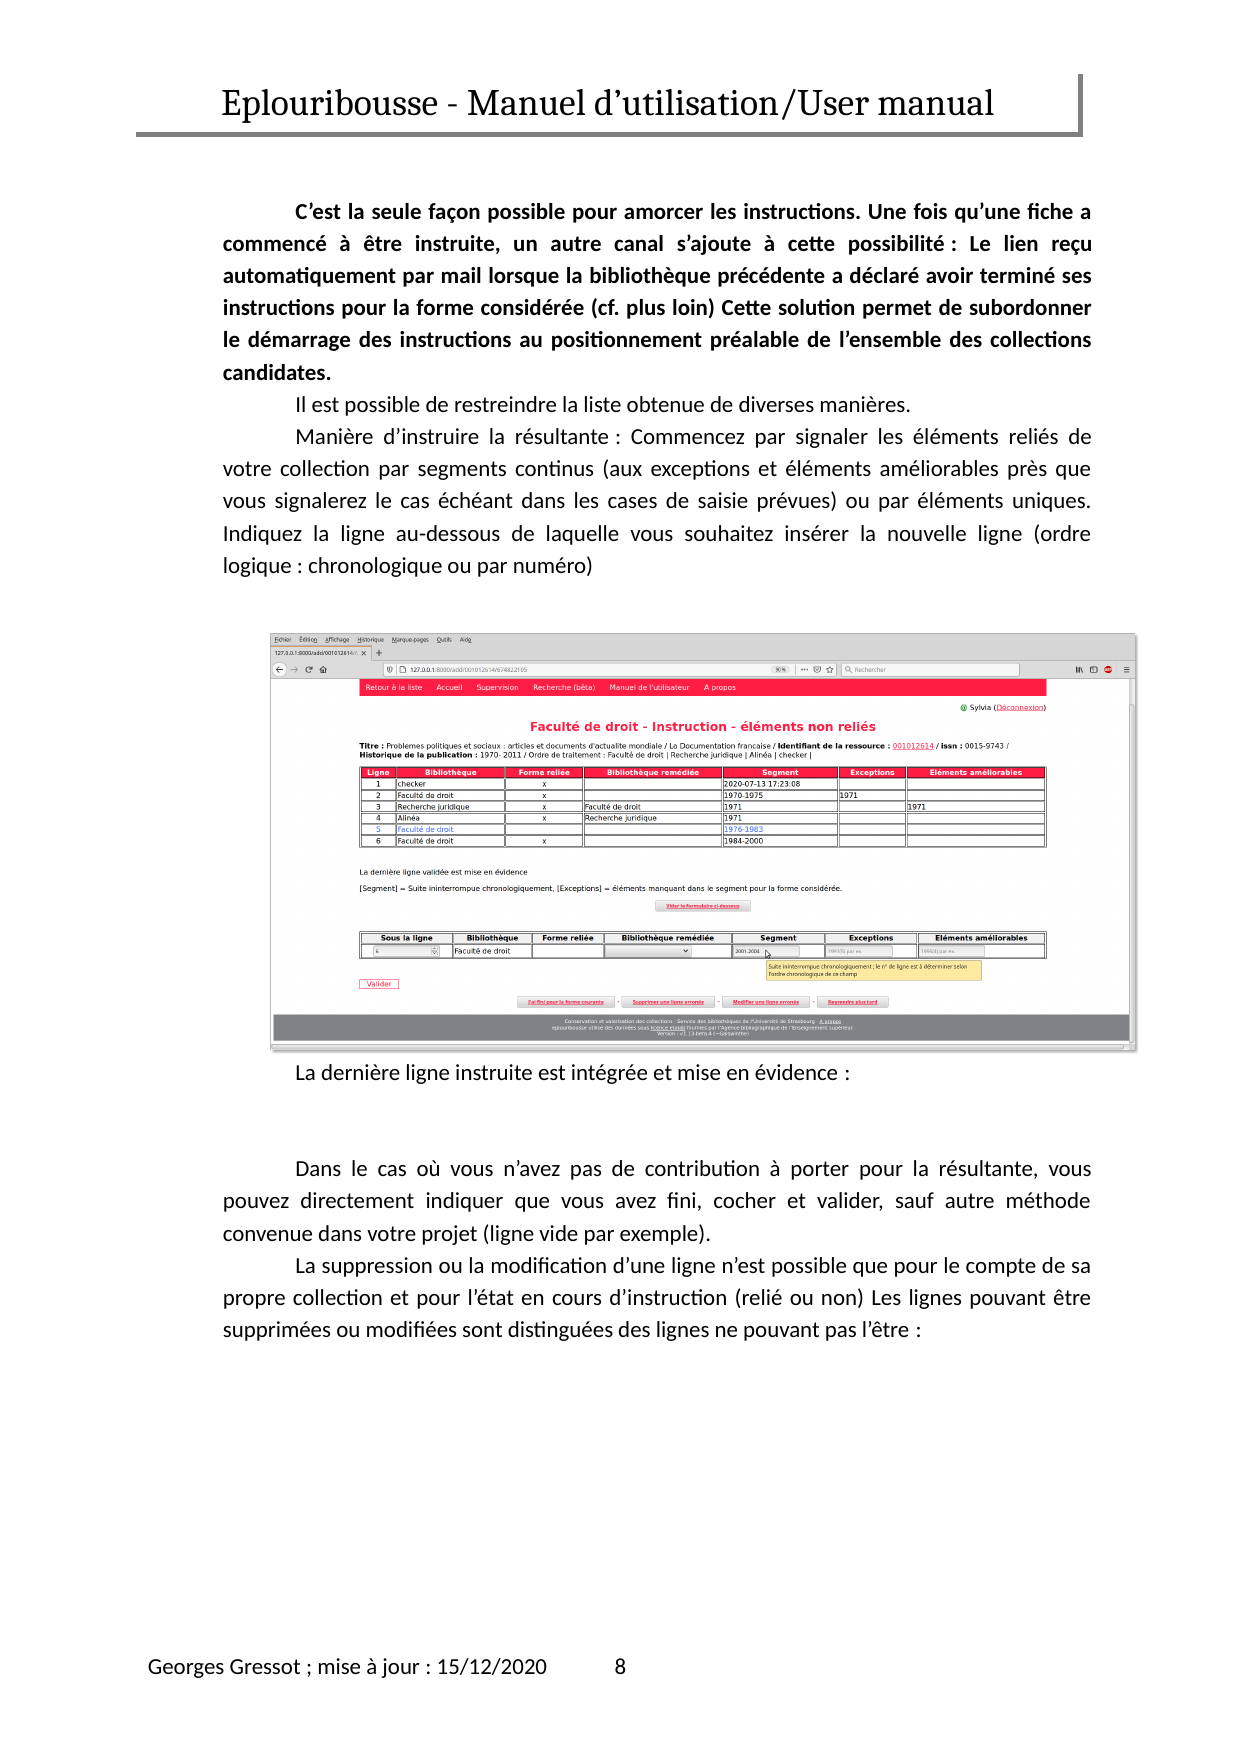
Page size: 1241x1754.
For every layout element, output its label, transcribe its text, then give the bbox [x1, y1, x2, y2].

picture [268, 631, 1139, 1054]
list Dans le cas où vous n’avez pas de contribution à porter pour la résultante, vous pouvez directement indiquer que vous avez fini, cocher et valider, sauf autre méthode convenue dans votre projet (ligne vide par exemple). [223, 1154, 1093, 1247]
list La dernière ligne instruite est intégrée et mise en évidence : [223, 615, 1093, 1086]
list Manière d’instruire la résultante : Commencez par signaler les éléments reliés de votre collection par segments continus (aux exceptions et éléments améliorables près que vous signalerez le cas échéant dans les cases de saisie prévues) ou par éléments uniques. Indiquez la ligne au-dessous de laquelle vous souhaitez insérer la nouvelle ligne (ordre logique : chronologique ou par numéro) [223, 422, 1093, 579]
list Il est possible de restreindre la liste obtenue de diverses manières. [223, 390, 1093, 418]
list La suppression ou la modification d’une ligne n’est possible que pour le compte de sa propre collection et pour l’état en cours d’instruction (relié ou non) Les lignes pouvant être supprimées ou modifiées sont distinguées des lignes ne pouvant pas l’être : [223, 1251, 1093, 1343]
list C’est la seule façon possible pour amorcer les instructions. Une fois qu’une fiche a commencé à être instruite, un autre canal s’ajoute à cette possibilité : Le lien reçu automatiquement par mail lorsque la bibliothèque précédente a déclaré avoir terminé ses instructions pour la forme considérée (cf. plus loin) Cette solution permet de subordonner le démarrage des instructions au positionnement préalable de l’ensemble des collections candidates. [223, 197, 1093, 386]
